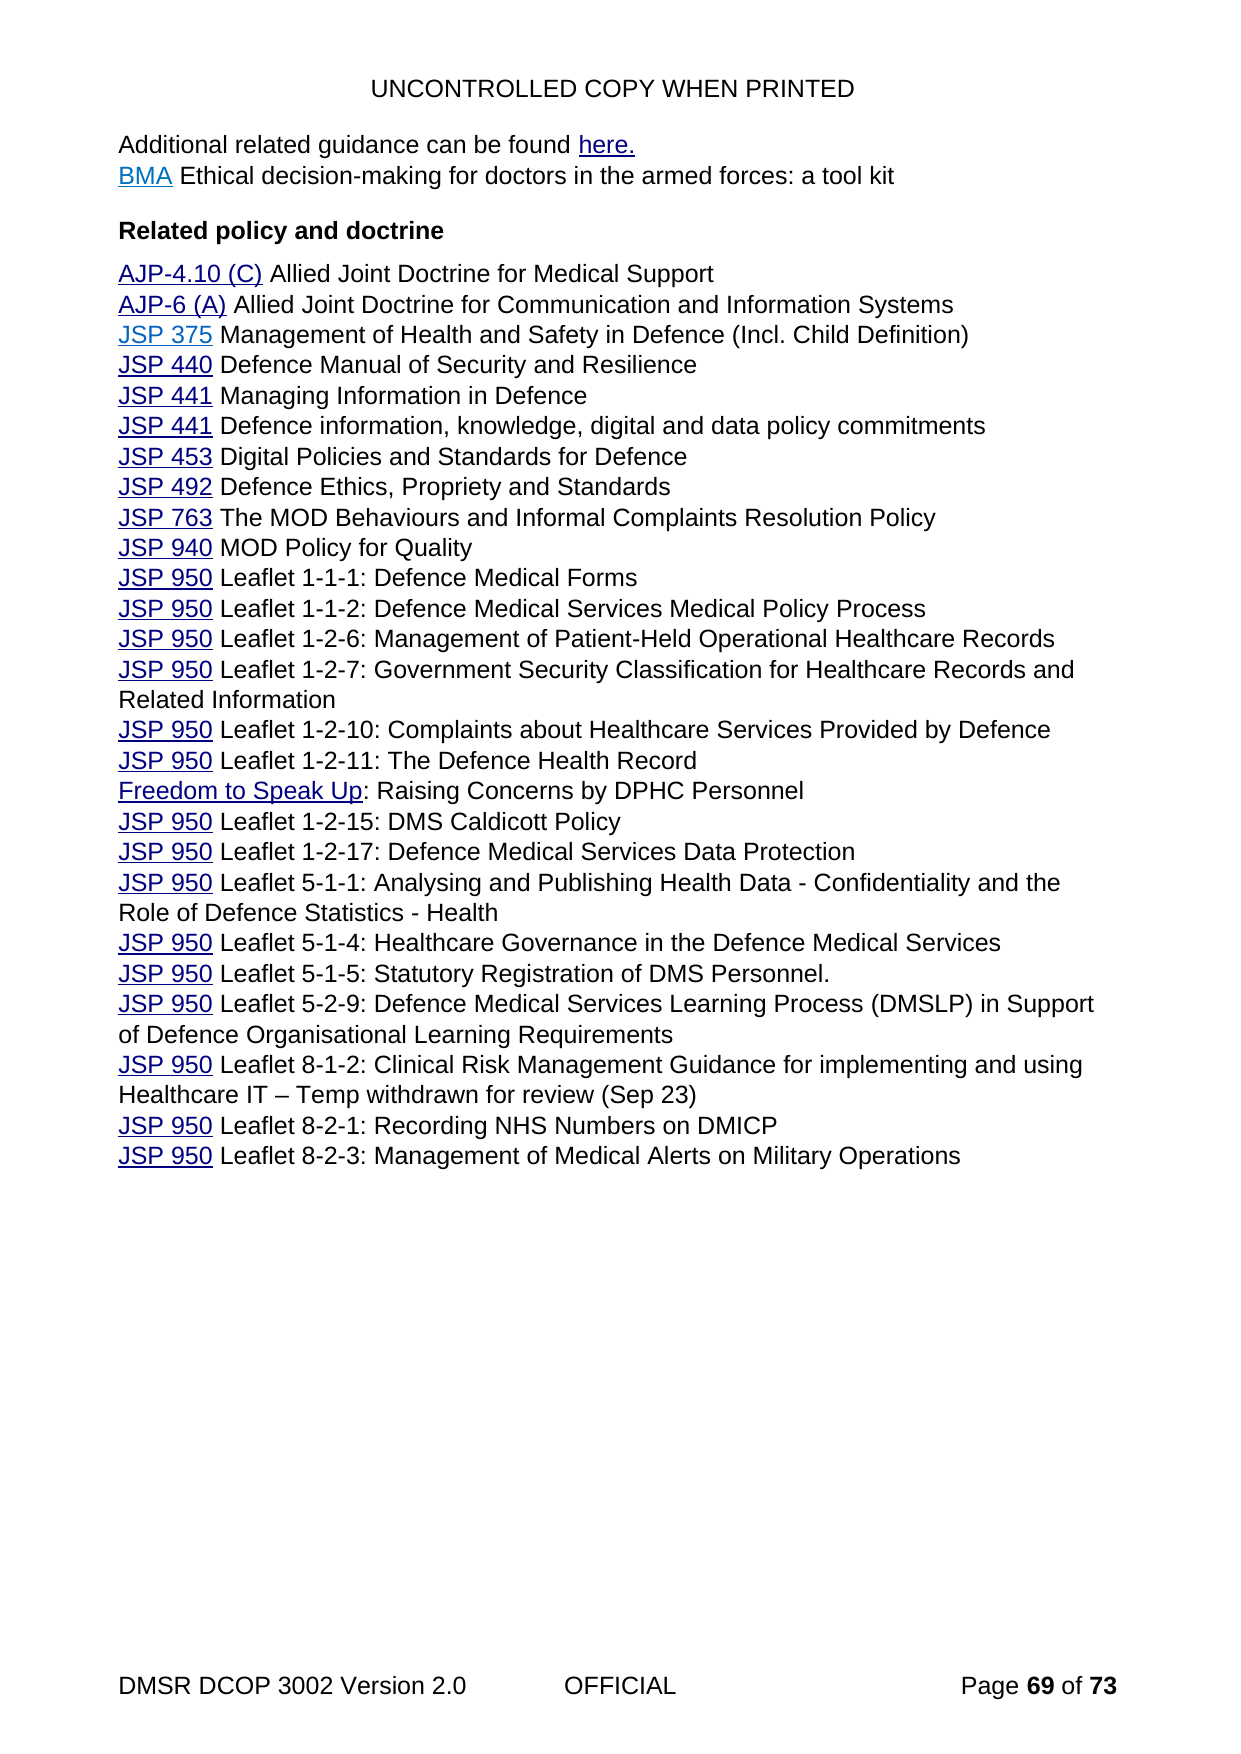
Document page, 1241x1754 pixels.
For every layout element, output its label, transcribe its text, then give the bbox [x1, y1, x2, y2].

text JSP 950 Leaflet 5-1-1: Analysing and Publishing Health Data - Confidentiality and the Role of Defence Statistics - Health [118, 868, 1107, 927]
text JSP 492 Defence Ethics, Propriety and Standards [118, 472, 1107, 501]
text JSP 440 Defence Manual of Security and Resilience [118, 351, 1107, 379]
text JSP 375 Management of Health and Safety in Defence (Incl. Child Definition) [118, 320, 1107, 349]
text JSP 950 Leaflet 1-1-1: Defence Medical Forms [118, 563, 1107, 592]
text JSP 940 MOD Policy for Quality [118, 533, 1107, 562]
text JSP 763 The MOD Behaviours and Informal Complaints Resolution Policy [118, 503, 1107, 531]
text JSP 453 Digital Policies and Standards for Defence [118, 442, 1107, 471]
text Additional related guidance can be found here. [118, 131, 1107, 159]
text JSP 950 Leaflet 1-2-7: Government Security Classification for Healthcare Records and Related Information [118, 655, 1107, 714]
text JSP 950 Leaflet 1-2-17: Defence Medical Services Data Protection [118, 837, 1107, 866]
text BMA Ethical decision-making for doctors in the armed forces: a tool kit [118, 161, 1107, 190]
text JSP 950 Leaflet 5-1-4: Healthcare Governance in the Defence Medical Services [118, 928, 1107, 957]
text JSP 950 Leaflet 1-2-6: Management of Patient-Held Operational Healthcare Records [118, 624, 1107, 653]
text JSP 441 Managing Information in Defence [118, 381, 1107, 410]
text JSP 950 Leaflet 5-2-9: Defence Medical Services Learning Process (DMSLP) in Support of Defence Organisational Learning Requirements [118, 989, 1107, 1048]
text AJP-6 (A) Allied Joint Doctrine for Communication and Information Systems [118, 290, 1107, 318]
text JSP 950 Leaflet 8-2-1: Recording NHS Numbers on DMICP [118, 1111, 1107, 1140]
text Related policy and doctrine [118, 216, 1107, 245]
text JSP 441 Defence information, knowledge, digital and data policy commitments [118, 411, 1107, 440]
text JSP 950 Leaflet 1-1-2: Defence Medical Services Medical Policy Process [118, 594, 1107, 623]
text JSP 950 Leaflet 5-1-5: Statutory Registration of DMS Personnel. [118, 959, 1107, 988]
text JSP 950 Leaflet 1-2-11: The Defence Health Record [118, 746, 1107, 775]
text JSP 950 Leaflet 1-2-15: DMS Caldicott Policy [118, 807, 1107, 836]
text Freedom to Speak Up: Raising Concerns by DPHC Personnel [118, 776, 1107, 805]
text JSP 950 Leaflet 8-2-3: Management of Medical Alerts on Military Operations [118, 1141, 1107, 1170]
text AJP-4.10 (C) Allied Joint Doctrine for Medical Support [118, 259, 1107, 288]
text JSP 950 Leaflet 8-1-2: Clinical Risk Management Guidance for implementing and using Healthcare IT – Temp withdrawn for review (Sep 23) [118, 1050, 1107, 1109]
text JSP 950 Leaflet 1-2-10: Complaints about Healthcare Services Provided by Defence [118, 716, 1107, 744]
